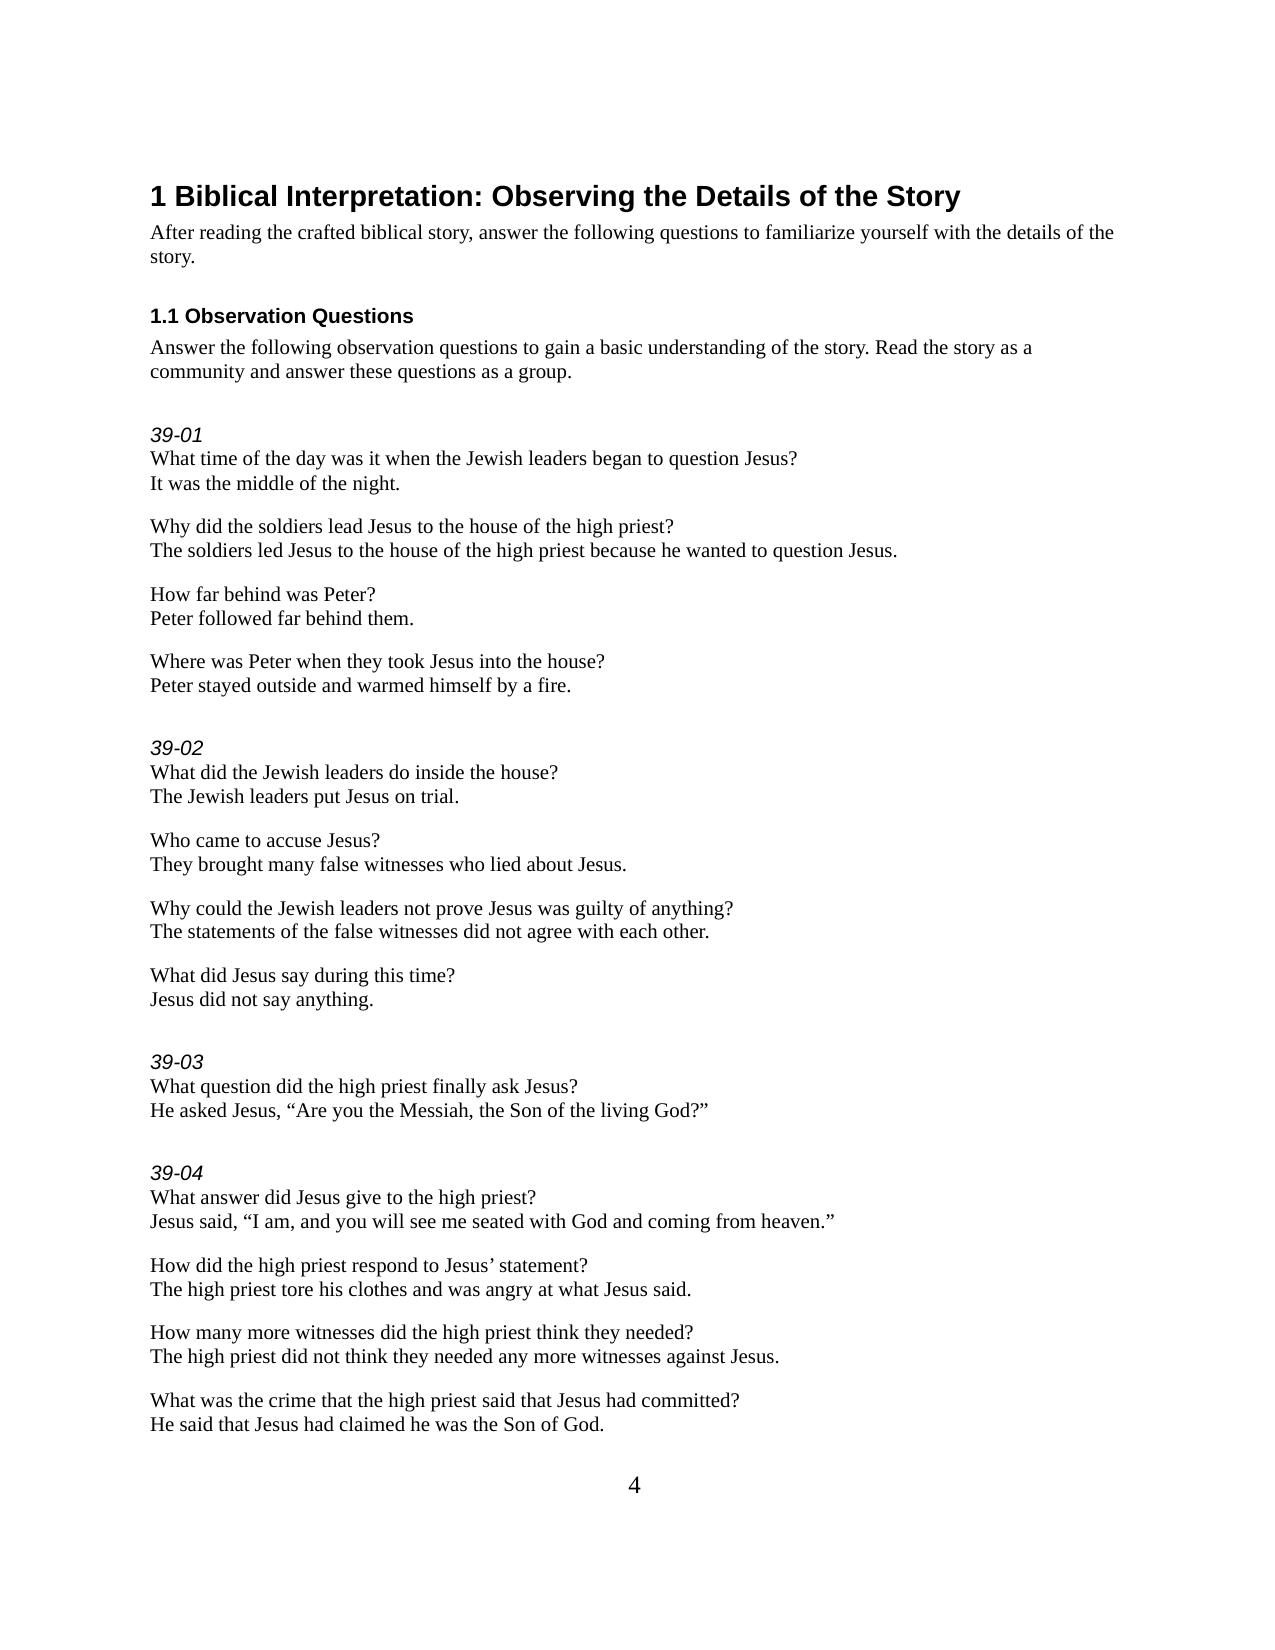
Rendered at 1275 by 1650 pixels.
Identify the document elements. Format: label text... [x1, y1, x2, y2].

text What did the Jewish leaders do inside the house? The Jewish leaders put Jesus on trial. [150, 760, 1125, 808]
text How far behind was Peter? Peter followed far behind them. [150, 582, 1125, 630]
text What question did the high priest finally ask Jesus? He asked Jesus, “Are you the Messiah, the Son of the living God?” [150, 1074, 1125, 1122]
subtitle 39-01 [150, 422, 1125, 446]
text What time of the day was it when the Jewish leaders began to question Jesus? It was the middle of the night. [150, 446, 1125, 494]
subtitle 39-03 [150, 1050, 1125, 1074]
subtitle 1.1 Observation Questions [150, 304, 1125, 328]
text How did the high priest respond to Jesus’ statement? The high priest tore his clothes and was angry at what Jesus said. [150, 1253, 1125, 1301]
subtitle 39-04 [150, 1161, 1125, 1185]
text Why could the Jewish leaders not prove Jesus was guilty of anything? The statements of the false witnesses did not agree with each other. [150, 895, 1125, 943]
text What was the crime that the high priest said that Jesus had committed? He said that Jesus had claimed he was the Son of God. [150, 1388, 1125, 1436]
text What answer did Jesus give to the high priest? Jesus said, “I am, and you will see me seated with God and coming from heaven.” [150, 1185, 1125, 1233]
text Answer the following observation questions to gain a basic understanding of the story. Read the story as a community and answer these questions as a group. [150, 335, 1125, 383]
subtitle 39-02 [150, 736, 1125, 760]
text Where was Peter when they took Jesus into the house? Peter stayed outside and warmed himself by a fire. [150, 649, 1125, 697]
subtitle 1 Biblical Interpretation: Observing the Details of the Story [150, 179, 1125, 212]
text After reading the crafted biblical story, answer the following questions to familiarize yourself with the details of the story. [150, 220, 1125, 268]
text Who came to accuse Jesus? They brought many false witnesses who lied about Jesus. [150, 828, 1125, 876]
text What did Jesus say during this time? Jesus did not say anything. [150, 963, 1125, 1011]
text Why did the soldiers lead Jesus to the house of the high priest? The soldiers led Jesus to the house of the high priest because he wanted to question Jesus. [150, 514, 1125, 562]
text How many more witnesses did the high priest think they needed? The high priest did not think they needed any more witnesses against Jesus. [150, 1320, 1125, 1368]
